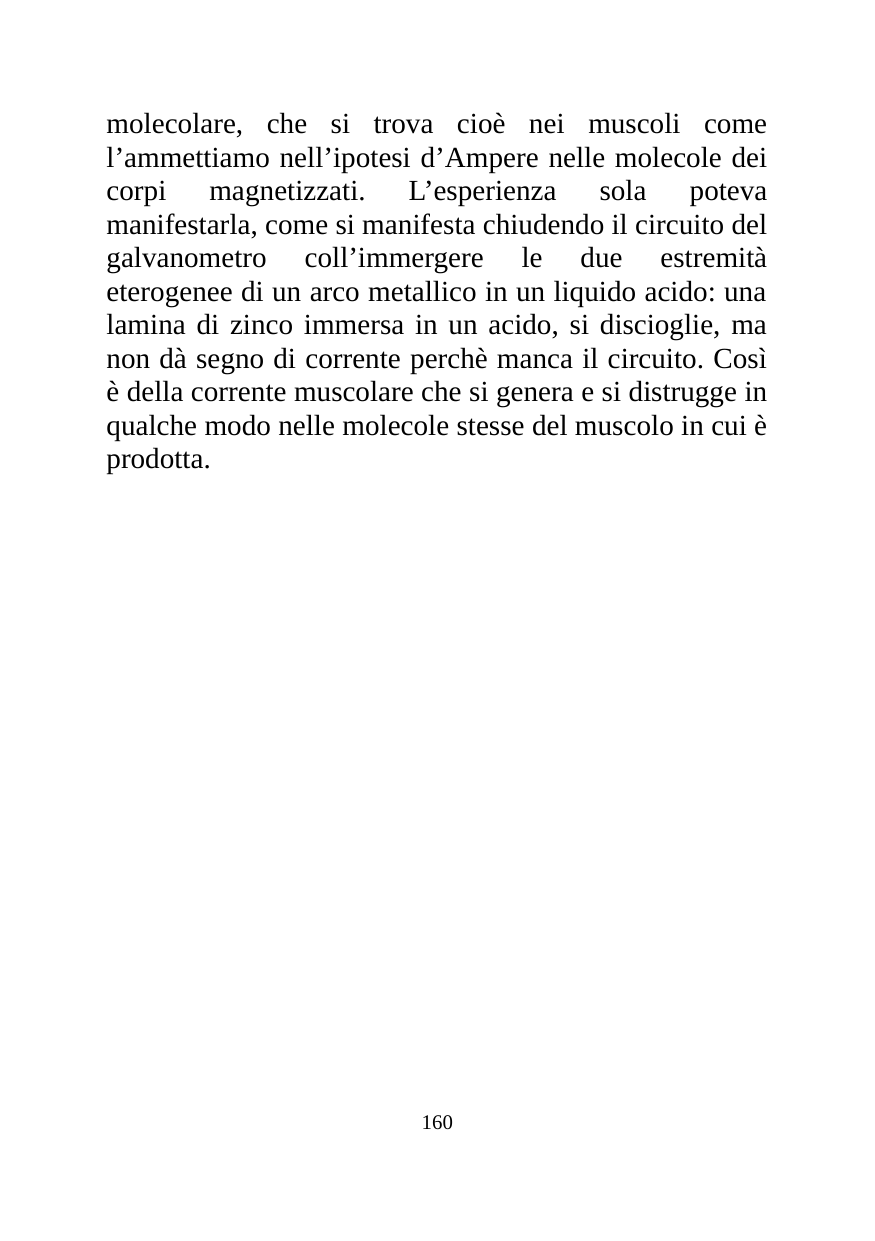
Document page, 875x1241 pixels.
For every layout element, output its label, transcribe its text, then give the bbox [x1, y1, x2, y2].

text molecolare, che si trova cioè nei muscoli come l’ammettiamo nell’ipotesi d’Ampere nelle molecole dei corpi magnetizzati. L’esperienza sola poteva manifestarla, come si manifesta chiudendo il circuito del galvanometro coll’immergere le due estremità eterogenee di un arco metallico in un liquido acido: una lamina di zinco immersa in un acido, si discioglie, ma non dà segno di corrente perchè manca il circuito. Così è della corrente muscolare che si genera e si distrugge in qualche modo nelle molecole stesse del muscolo in cui è prodotta. [106, 106, 768, 475]
